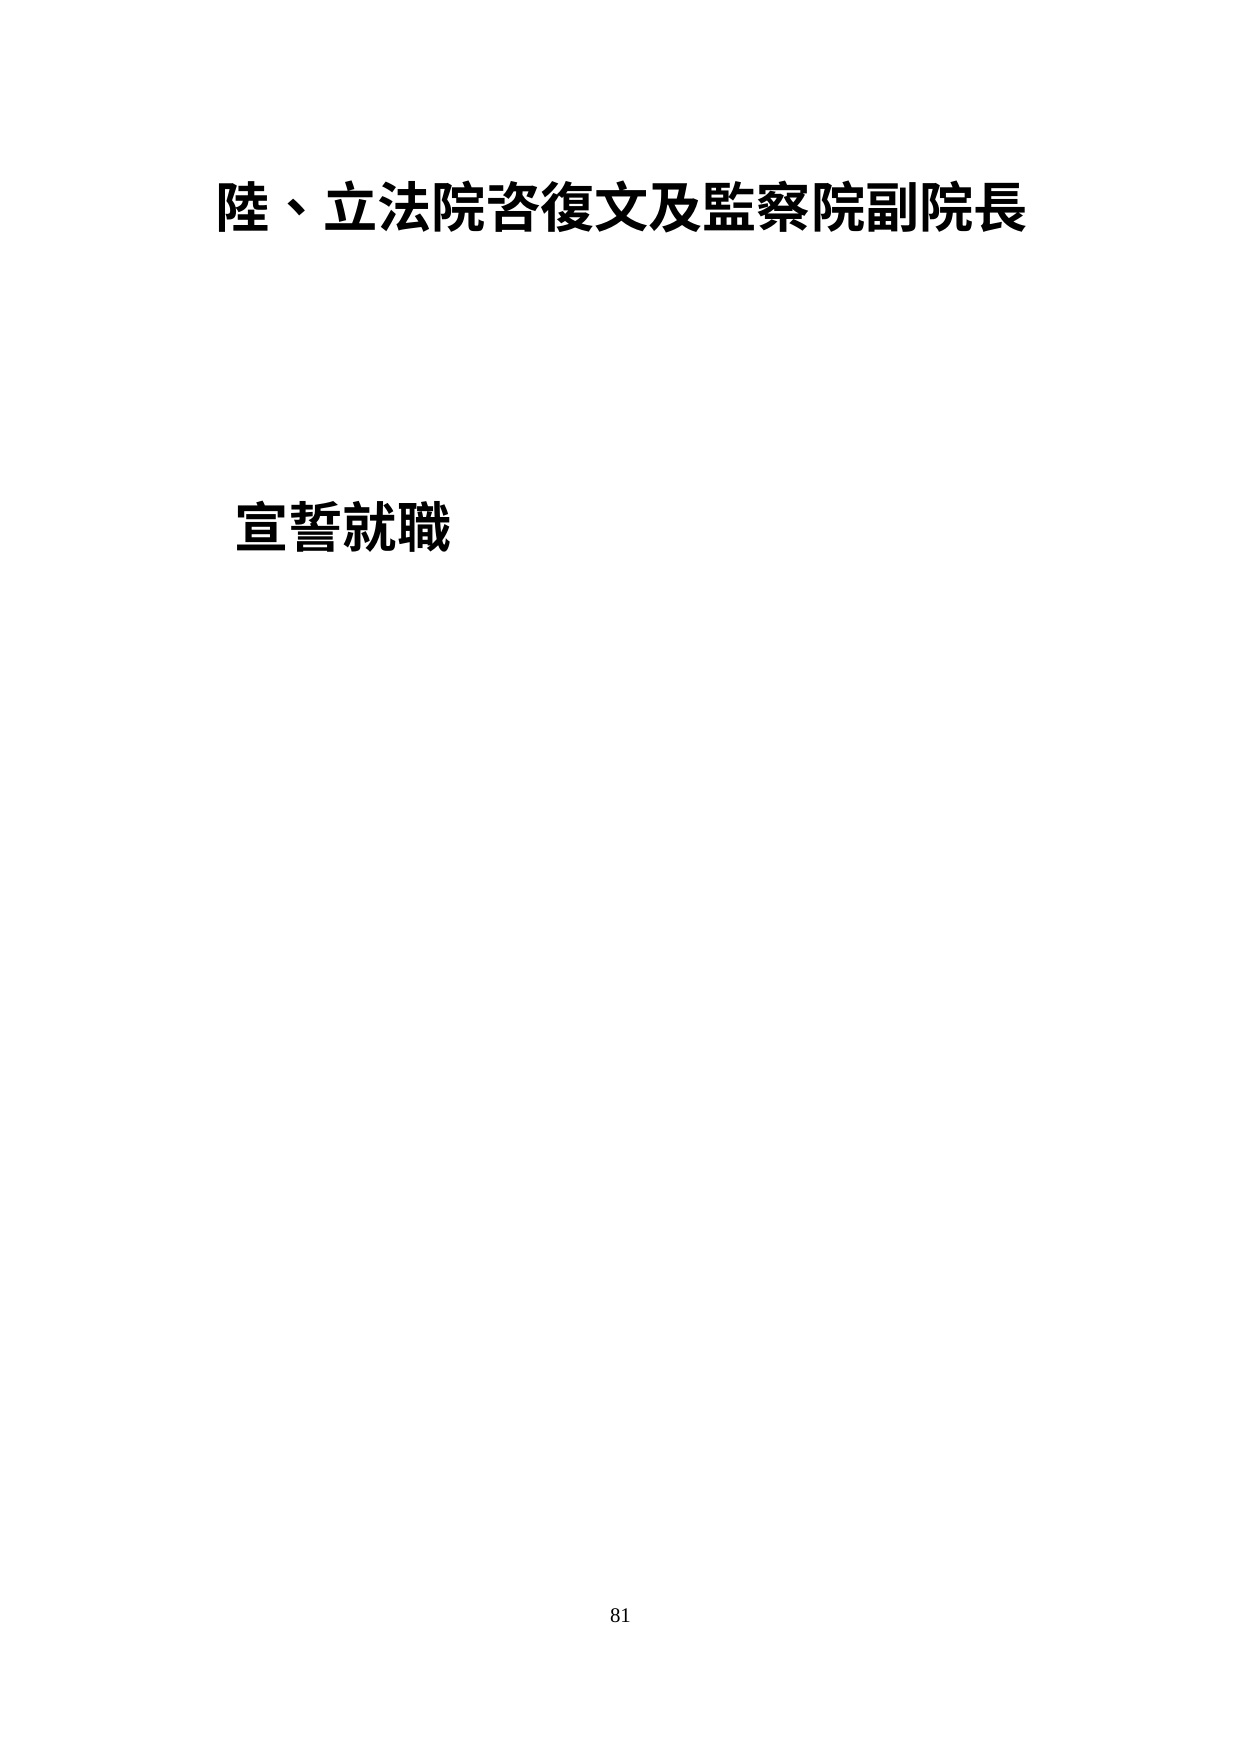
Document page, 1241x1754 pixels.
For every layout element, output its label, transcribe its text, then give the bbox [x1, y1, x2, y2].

text 宣誓就職 [136, 461, 1104, 586]
text 陸、立法院咨復文及監察院副院長 [136, 142, 1104, 267]
